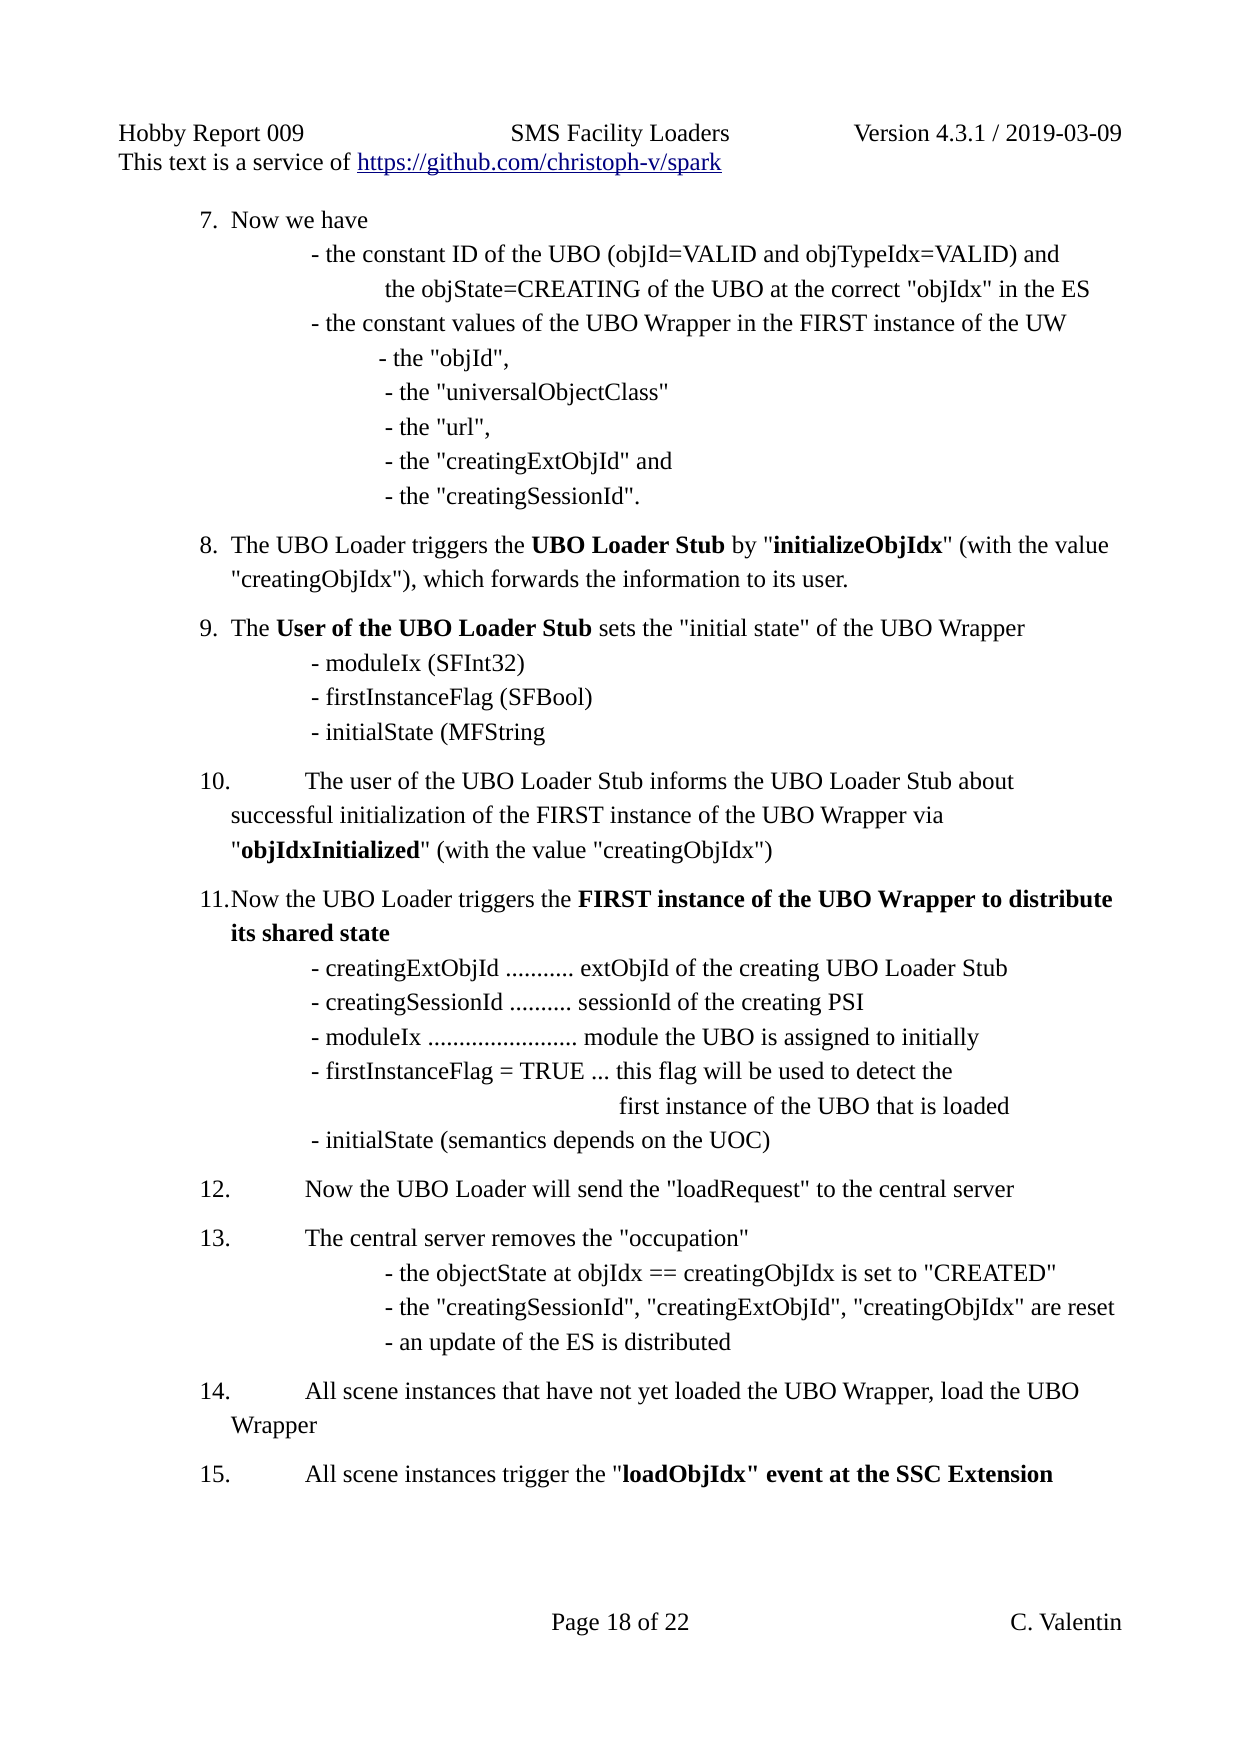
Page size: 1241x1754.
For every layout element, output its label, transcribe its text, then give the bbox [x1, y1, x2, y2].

list The central server removes the "occupation" - the objectState at objIdx == creatingObjIdx is set to "CREATED" - the "creatingSessionId", "creatingExtObjId", "creatingObjIdx" are reset - an update of the ES is distributed [193, 1223, 1122, 1356]
list Now the UBO Loader triggers the FIRST instance of the UBO Wrapper to distribute its shared state - creatingExtObjId ........... extObjId of the creating UBO Loader Stub - creatingSessionId .......... sessionId of the creating PSI - moduleIx ........................ module the UBO is assigned to initially - firstInstanceFlag = TRUE ... this flag will be used to detect the first instance of the UBO that is loaded - initialState (semantics depends on the UOC) [193, 884, 1122, 1154]
list The user of the UBO Loader Stub informs the UBO Loader Stub about successful initialization of the FIRST instance of the UBO Wrapper via "objIdxInitialized" (with the value "creatingObjIdx") [193, 766, 1122, 864]
list Now we have - the constant ID of the UBO (objId=VALID and objTypeIdx=VALID) and the objState=CREATING of the UBO at the correct "objIdx" in the ES - the constant values of the UBO Wrapper in the FIRST instance of the UW - the "objId", - the "universalObjectClass" - the "url", - the "creatingExtObjId" and - the "creatingSessionId". [193, 205, 1122, 510]
list All scene instances trigger the "loadObjIdx" event at the SSC Extension [193, 1459, 1122, 1488]
list Now the UBO Loader will send the "loadRequest" to the central server [193, 1174, 1122, 1203]
list All scene instances that have not yet loaded the UBO Wrapper, load the UBO Wrapper [193, 1376, 1122, 1439]
list The User of the UBO Loader Stub sets the "initial state" of the UBO Wrapper - moduleIx (SFInt32) - firstInstanceFlag (SFBool) - initialState (MFString [193, 613, 1122, 746]
list The UBO Loader triggers the UBO Loader Stub by "initializeObjIdx" (with the value "creatingObjIdx"), which forwards the information to its user. [193, 530, 1122, 593]
